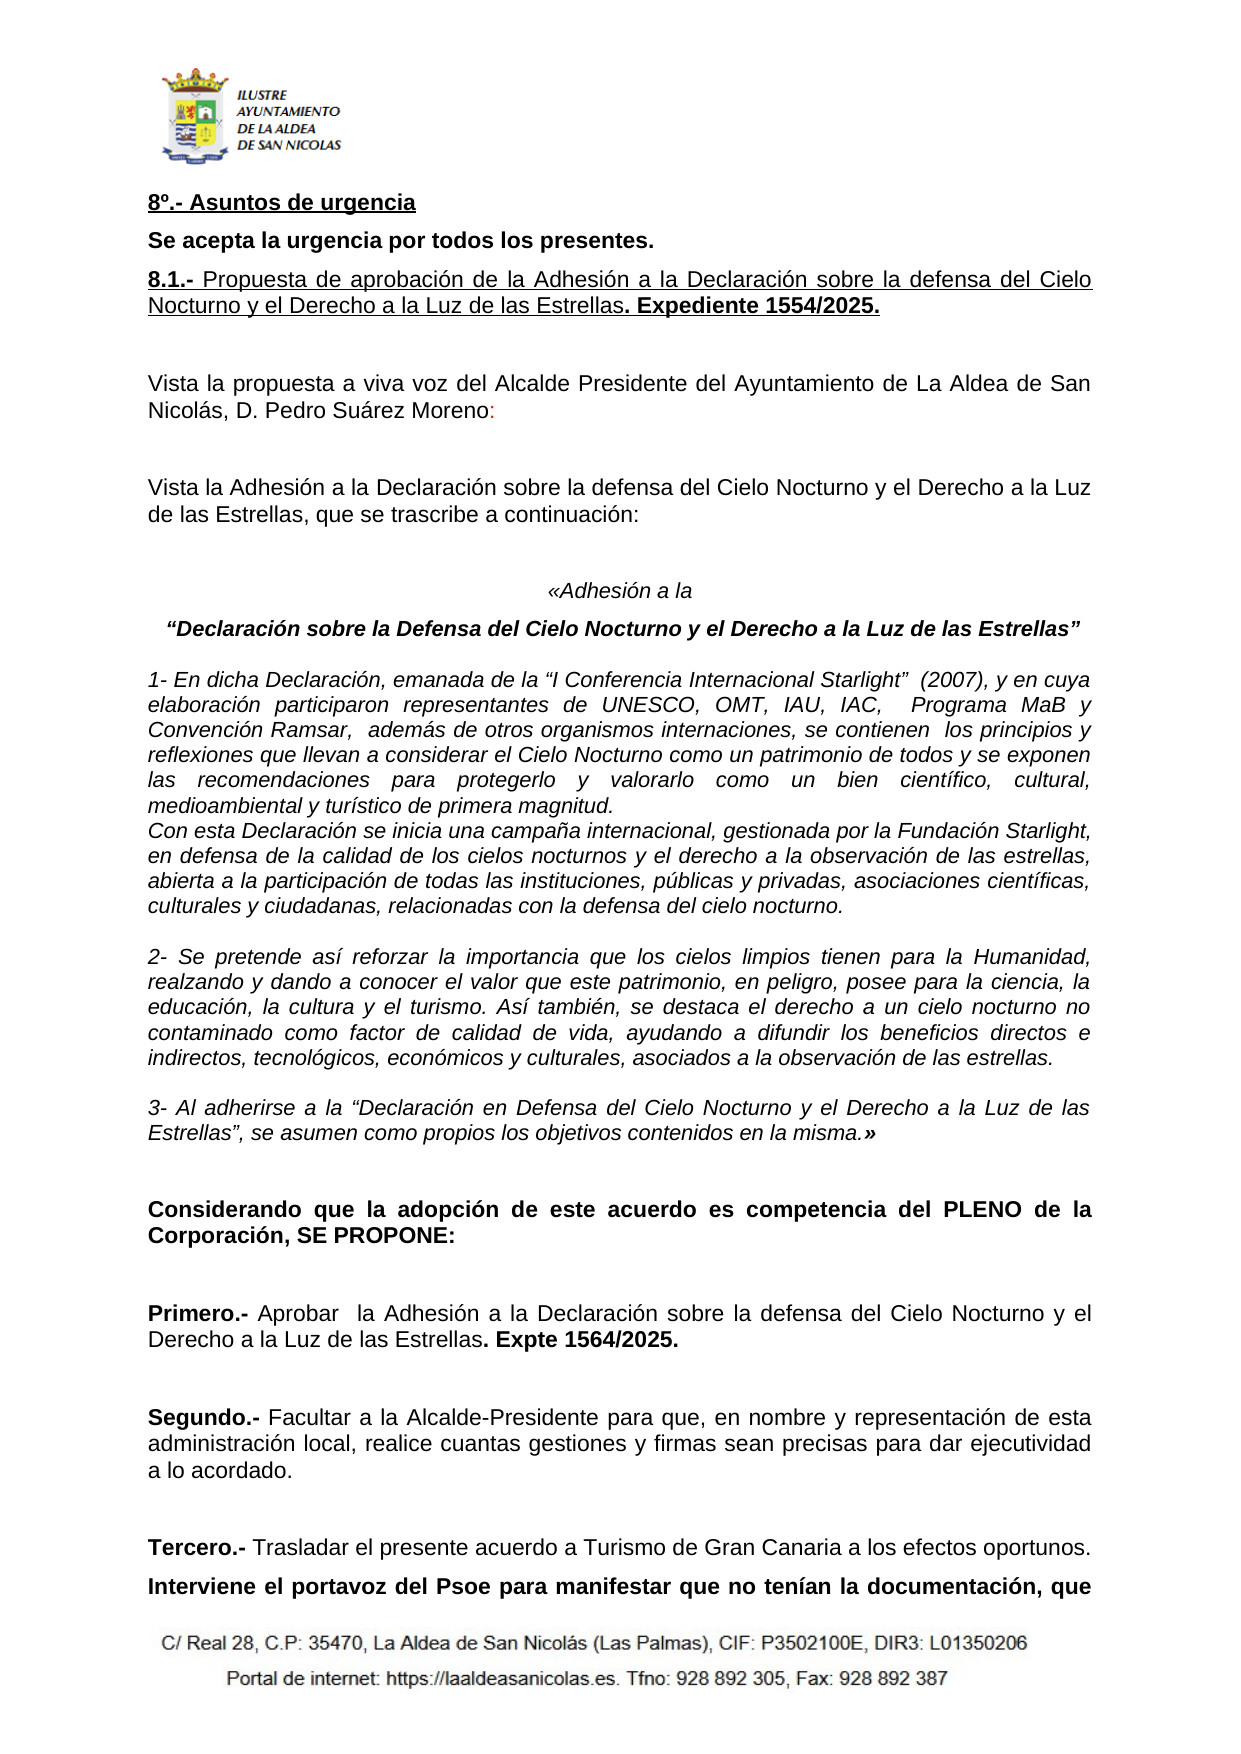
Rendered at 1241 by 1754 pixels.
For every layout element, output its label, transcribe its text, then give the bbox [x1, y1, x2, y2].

text «Adhesión a la [148, 578, 1093, 603]
text “Declaración sobre la Defensa del Cielo Nocturno y el Derecho a la Luz de las Estrellas” [148, 616, 1093, 641]
text Interviene el portavoz del Psoe para manifestar que no tenían la documentación, que [148, 1573, 1093, 1599]
text Segundo.- Facultar a la Alcalde-Presidente para que, en nombre y representación de esta administración local, realice cuantas gestiones y firmas sean precisas para dar ejecutividad a lo acordado. [148, 1404, 1093, 1483]
text Se acepta la urgencia por todos los presentes. [148, 227, 1093, 254]
text Considerando que la adopción de este acuerdo es competencia del PLENO de la Corporación, SE PROPONE: [148, 1196, 1093, 1248]
text Vista la propuesta a viva voz del Alcalde Presidente del Ayuntamiento de La Aldea de San Nicolás, D. Pedro Suárez Moreno: [148, 370, 1093, 423]
picture [149, 1627, 1034, 1694]
text 1- En dicha Declaración, emanada de la “I Conferencia Internacional Starlight” (2007), y en cuya elaboración participaron representantes de UNESCO, OMT, IAU, IAC, Programa MaB y Convención Ramsar, además de otros organismos internaciones, se contienen los principios y reflexiones que llevan a considerar el Cielo Nocturno como un patrimonio de todos y se exponen las recomendaciones para protegerlo y valorarlo como un bien científico, cultural, medioambiental y turístico de primera magnitud. [148, 666, 1093, 818]
text 2- Se pretende así reforzar la importancia que los cielos limpios tienen para la Humanidad, realzando y dando a conocer el valor que este patrimonio, en peligro, posee para la ciencia, la educación, la cultura y el turismo. Así también, se destaca el derecho a un cielo nocturno no contaminado como factor de calidad de vida, ayudando a difundir los beneficios directos e indirectos, tecnológicos, económicos y culturales, asociados a la observación de las estrellas. [148, 944, 1093, 1070]
text Vista la Adhesión a la Declaración sobre la defensa del Cielo Nocturno y el Derecho a la Luz de las Estrellas, que se trascribe a continuación: [148, 474, 1093, 527]
picture [148, 60, 357, 172]
text Con esta Declaración se inicia una campaña internacional, gestionada por la Fundación Starlight, en defensa de la calidad de los cielos nocturnos y el derecho a la observación de las estrellas, abierta a la participación de todas las instituciones, públicas y privadas, asociaciones científicas, culturales y ciudadanas, relacionadas con la defensa del cielo nocturno. [148, 818, 1093, 918]
text 8.1.- Propuesta de aprobación de la Adhesión a la Declaración sobre la defensa del Cielo [148, 266, 1093, 289]
text Nocturno y el Derecho a la Luz de las Estrellas. Expediente 1554/2025. [148, 290, 1093, 319]
text 3- Al adherirse a la “Declaración en Defensa del Cielo Nocturno y el Derecho a la Luz de las Estrellas”, se asumen como propios los objetivos contenidos en la misma.» [148, 1095, 1093, 1145]
text Primero.- Aprobar la Adhesión a la Declaración sobre la defensa del Cielo Nocturno y el Derecho a la Luz de las Estrellas. Expte 1564/2025. [148, 1300, 1093, 1353]
text Tercero.- Trasladar el presente acuerdo a Turismo de Gran Canaria a los efectos oportunos. [148, 1534, 1093, 1561]
text 8º.- Asuntos de urgencia [148, 188, 1093, 215]
